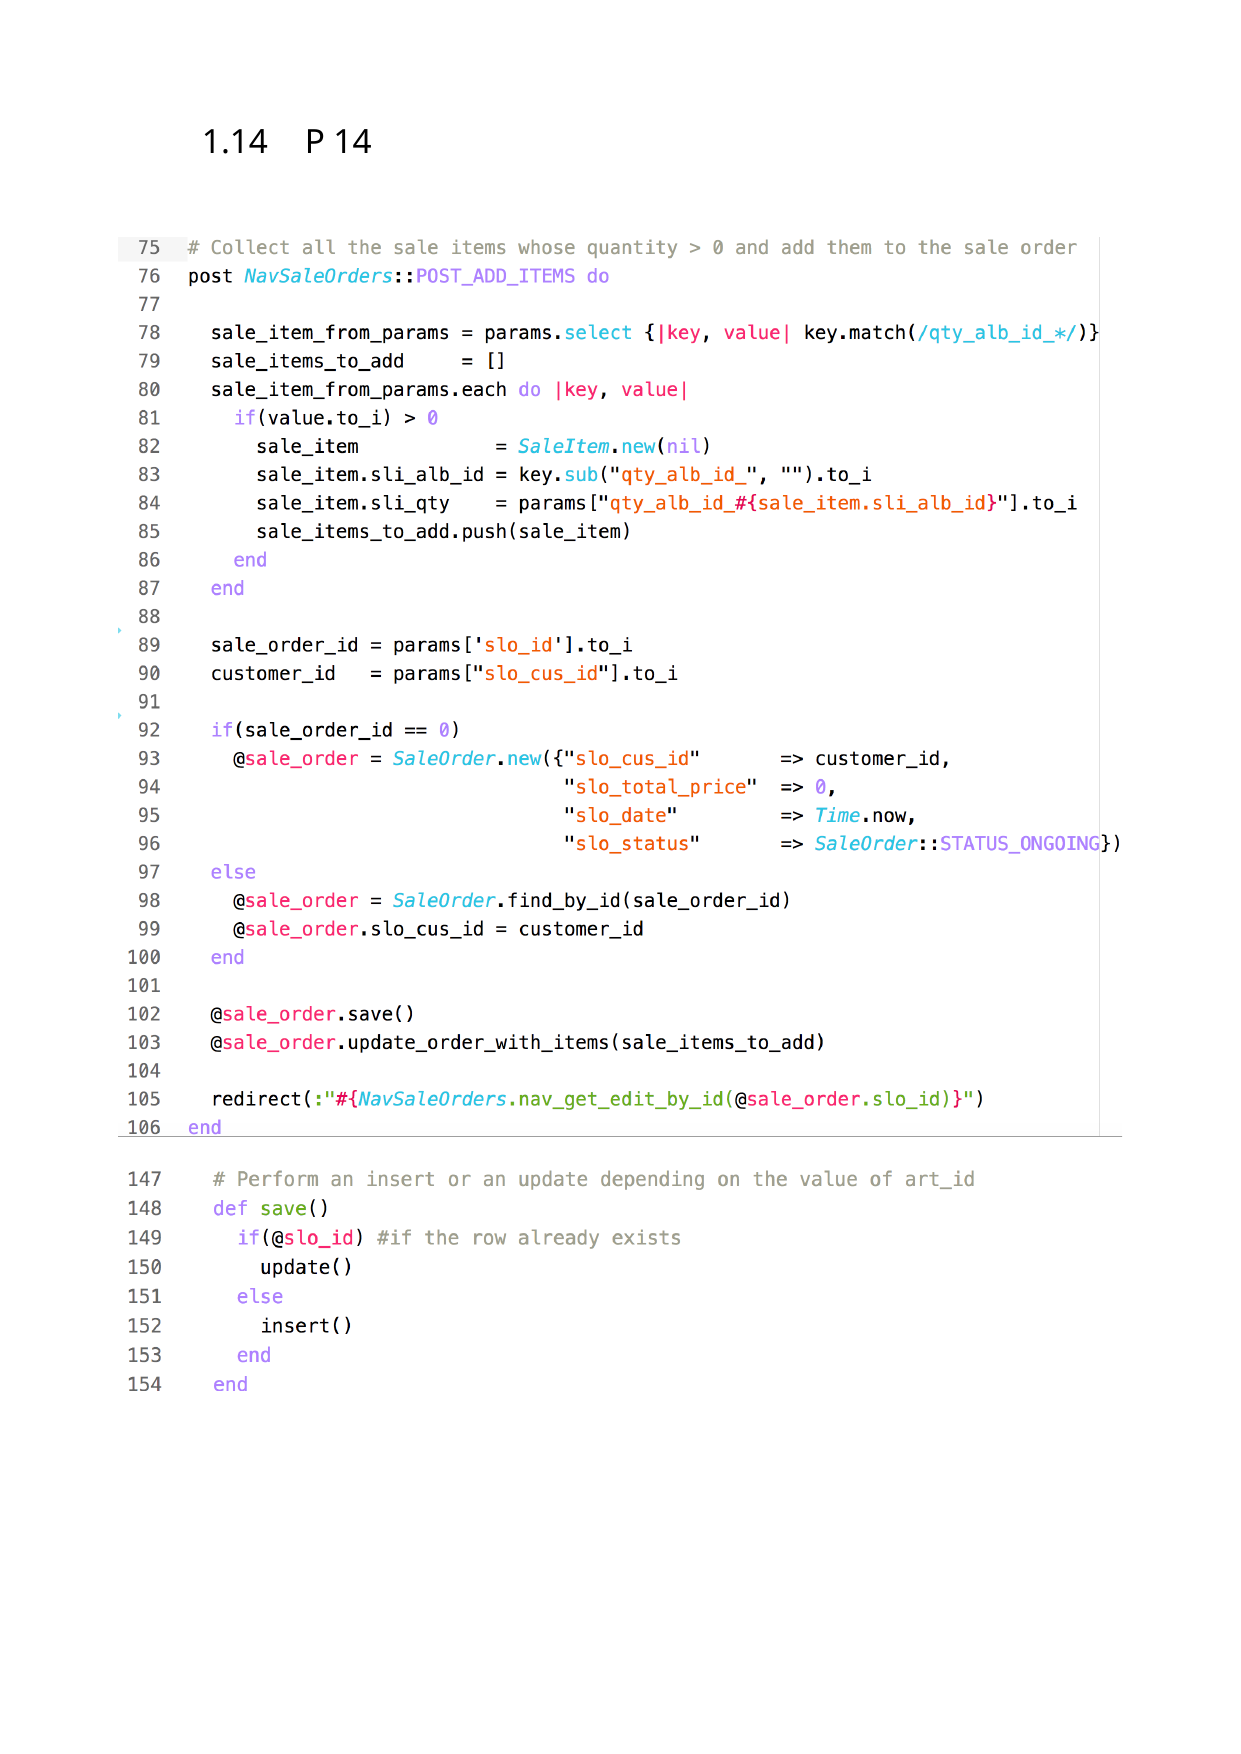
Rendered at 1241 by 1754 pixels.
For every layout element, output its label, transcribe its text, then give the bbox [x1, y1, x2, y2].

title P 14 [193, 118, 1122, 163]
picture [118, 1165, 1123, 1391]
picture [118, 237, 1123, 1137]
